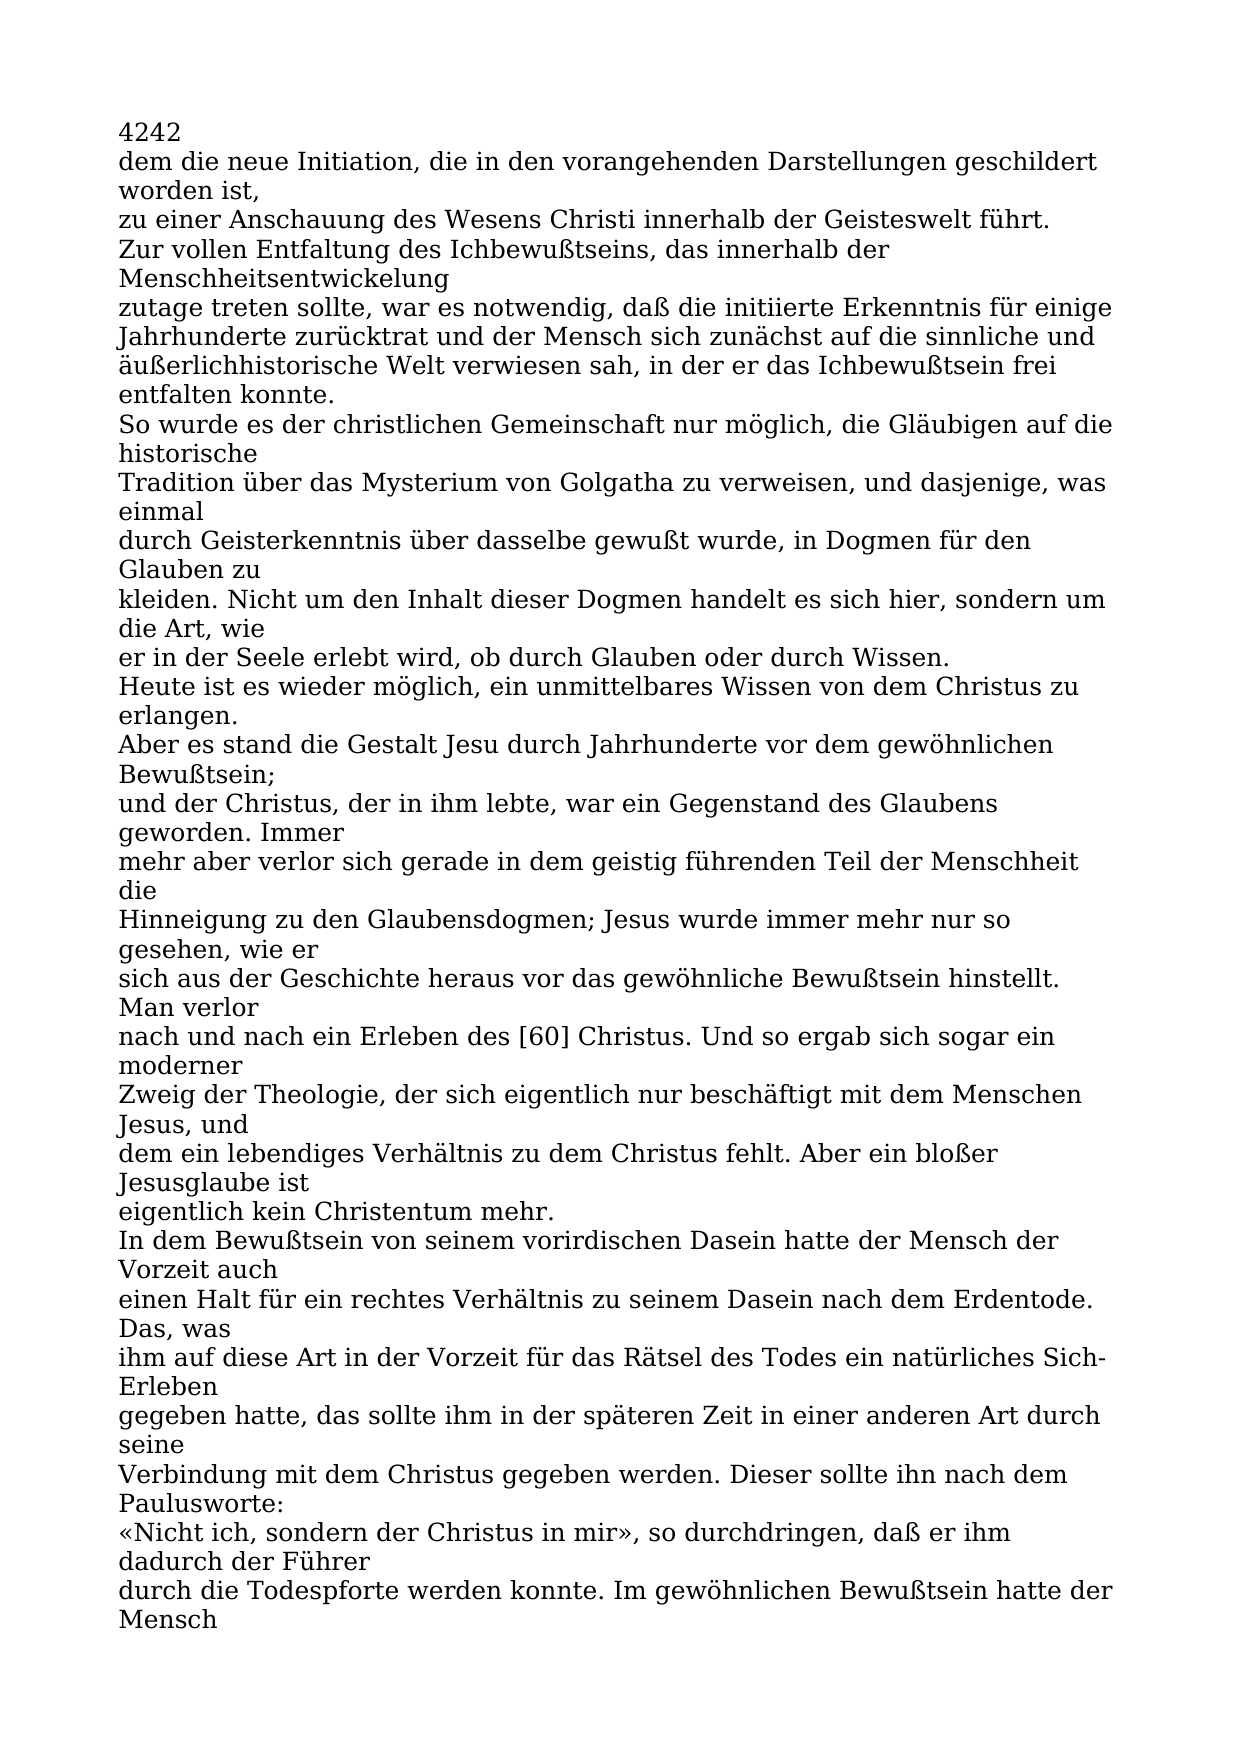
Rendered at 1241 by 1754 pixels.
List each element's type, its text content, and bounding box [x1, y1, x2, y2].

text Heute ist es wieder möglich, ein unmittelbares Wissen von dem Christus zu erlangen. [118, 672, 1122, 731]
text «Nicht ich, sondern der Christus in mir», so durchdringen, daß er ihm dadurch der Führer [118, 1518, 1122, 1576]
text Zweig der Theologie, der sich eigentlich nur beschäftigt mit dem Menschen Jesus, und [118, 1081, 1122, 1139]
text dem die neue Initiation, die in den vorangehenden Darstellungen geschildert worden ist, [118, 147, 1122, 206]
text dem ein lebendiges Verhältnis zu dem Christus fehlt. Aber ein bloßer Jesusglaube ist [118, 1139, 1122, 1197]
text Verbindung mit dem Christus gegeben werden. Dieser sollte ihn nach dem Paulusworte: [118, 1460, 1122, 1518]
text Hinneigung zu den Glaubensdogmen; Jesus wurde immer mehr nur so gesehen, wie er [118, 906, 1122, 964]
text eigentlich kein Christentum mehr. [118, 1197, 1122, 1226]
text sich aus der Geschichte heraus vor das gewöhnliche Bewußtsein hinstellt. Man verlor [118, 964, 1122, 1022]
text gegeben hatte, das sollte ihm in der späteren Zeit in einer anderen Art durch seine [118, 1401, 1122, 1460]
text durch die Todespforte werden konnte. Im gewöhnlichen Bewußtsein hatte der Mensch [118, 1576, 1122, 1635]
text Zur vollen Entfaltung des Ichbewußtseins, das innerhalb der Menschheitsentwickelung [118, 235, 1122, 293]
text einen Halt für ein rechtes Verhältnis zu seinem Dasein nach dem Erdentode. Das, was [118, 1285, 1122, 1343]
text kleiden. Nicht um den Inhalt dieser Dogmen handelt es sich hier, sondern um die Art, wie [118, 585, 1122, 643]
text mehr aber verlor sich gerade in dem geistig führenden Teil der Menschheit die [118, 847, 1122, 906]
text und der Christus, der in ihm lebte, war ein Gegenstand des Glaubens geworden. Immer [118, 789, 1122, 847]
text So wurde es der christlichen Gemeinschaft nur möglich, die Gläubigen auf die historische [118, 410, 1122, 468]
text ihm auf diese Art in der Vorzeit für das Rätsel des Todes ein natürliches Sich-Erleben [118, 1343, 1122, 1401]
text In dem Bewußtsein von seinem vorirdischen Dasein hatte der Mensch der Vorzeit auch [118, 1226, 1122, 1285]
text er in der Seele erlebt wird, ob durch Glauben oder durch Wissen. [118, 643, 1122, 672]
text zu einer Anschauung des Wesens Christi innerhalb der Geisteswelt führt. [118, 206, 1122, 235]
text durch Geisterkenntnis über dasselbe gewußt wurde, in Dogmen für den Glauben zu [118, 526, 1122, 585]
text nach und nach ein Erleben des [60] Christus. Und so ergab sich sogar ein moderner [118, 1022, 1122, 1081]
text Jahrhunderte zurücktrat und der Mensch sich zunächst auf die sinnliche und äußerlichhistorische Welt verwiesen sah, in der er das Ichbewußtsein frei entfalten konnte. [118, 322, 1122, 410]
text 4242 [118, 118, 1122, 147]
text zutage treten sollte, war es notwendig, daß die initiierte Erkenntnis für einige [118, 293, 1122, 322]
text Tradition über das Mysterium von Golgatha zu verweisen, und dasjenige, was einmal [118, 468, 1122, 526]
text Aber es stand die Gestalt Jesu durch Jahrhunderte vor dem gewöhnlichen Bewußtsein; [118, 731, 1122, 789]
